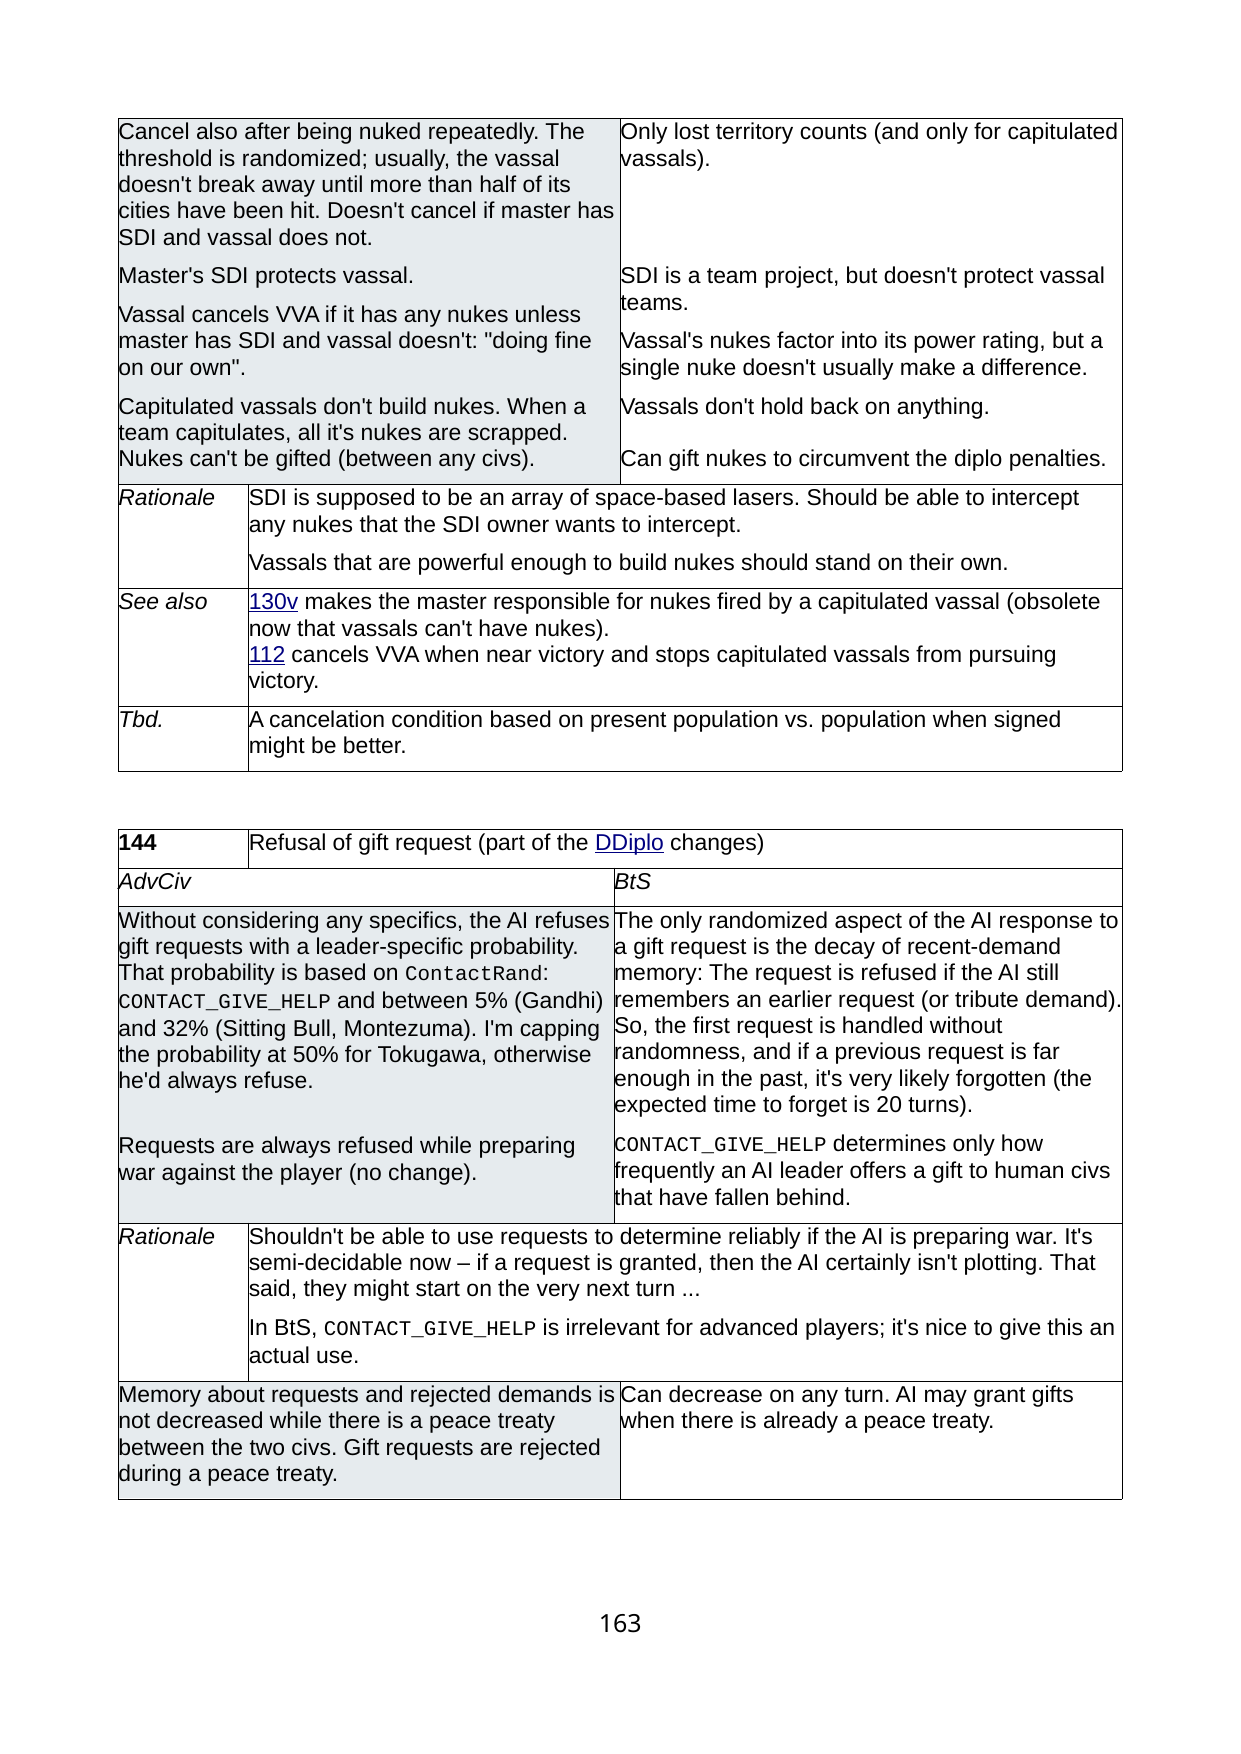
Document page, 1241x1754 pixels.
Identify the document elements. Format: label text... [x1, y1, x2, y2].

table_cell SDI is supposed to be an array of space-based lasers. Should be able to intercept any nukes that the SDI owner wants to intercept. Vassals that are powerful enough to build nukes should stand on their own. [249, 485, 1122, 588]
table_cell BtS [615, 869, 1122, 906]
table_header Refusal of gift request (part of the DDiplo changes) [249, 830, 1122, 868]
table_cell See also [119, 589, 248, 706]
table_cell Cancel also after being nuked repeatedly. The threshold is randomized; usually, the vassal doesn't break away until more than half of its cities have been hit. Doesn't cancel if master has SDI and vassal does not. Master's SDI protects vassal. Vassal cancels VVA if it has any nukes unless master has SDI and vassal doesn't: "doing fine on our own". Capitulated vassals don't build nukes. When a team capitulates, all it's nukes are scrapped. Nukes can't be gifted (between any civs). [119, 119, 620, 484]
table_cell Can decrease on any turn. AI may grant gifts when there is already a peace treaty. [621, 1382, 1122, 1498]
table_cell AdvCiv [119, 869, 614, 906]
table_cell Shouldn't be able to use requests to determine reliably if the AI is preparing war. It's semi-decidable now – if a request is granted, then the AI certainly isn't plotting. That said, they might start on the very next turn ... In BtS, CONTACT_GIVE_HELP is irrelevant for advanced players; it's nice to give this an actual use. [249, 1224, 1122, 1381]
table_cell A cancelation condition based on present population vs. population when signed might be better. [249, 707, 1122, 771]
table_cell Memory about requests and rejected demands is not decreased while there is a peace treaty between the two civs. Gift requests are rejected during a peace treaty. [119, 1382, 620, 1498]
table_cell Without considering any specifics, the AI refuses gift requests with a leader-specific probability. That probability is based on ContactRand: CONTACT_GIVE_HELP and between 5% (Gandhi) and 32% (Sitting Bull, Montezuma). I'm capping the probability at 50% for Tokugawa, otherwise he'd always refuse. Requests are always refused while preparing war against the player (no change). [119, 907, 614, 1223]
table_cell The only randomized aspect of the AI response to a gift request is the decay of recent-demand memory: The request is refused if the AI still remembers an earlier request (or tribute demand). So, the first request is handled without randomness, and if a previous request is far enough in the past, it's very likely forgotten (the expected time to forget is 20 turns). CONTACT_GIVE_HELP determines only how frequently an AI leader offers a gift to human civs that have fallen behind. [615, 907, 1122, 1223]
table_cell Tbd. [119, 707, 248, 771]
table_header 144 [119, 830, 248, 868]
table_cell Rationale [119, 1224, 248, 1381]
table_cell Rationale [119, 485, 248, 588]
table_cell Only lost territory counts (and only for capitulated vassals). SDI is a team project, but doesn't protect vassal teams. Vassal's nukes factor into its power rating, but a single nuke doesn't usually make a difference. Vassals don't hold back on anything. Can gift nukes to circumvent the diplo penalties. [621, 119, 1122, 484]
table_cell 130v makes the master responsible for nukes fired by a capitulated vassal (obsolete now that vassals can't have nukes). 112 cancels VVA when near victory and stops capitulated vassals from pursuing victory. [249, 589, 1122, 706]
